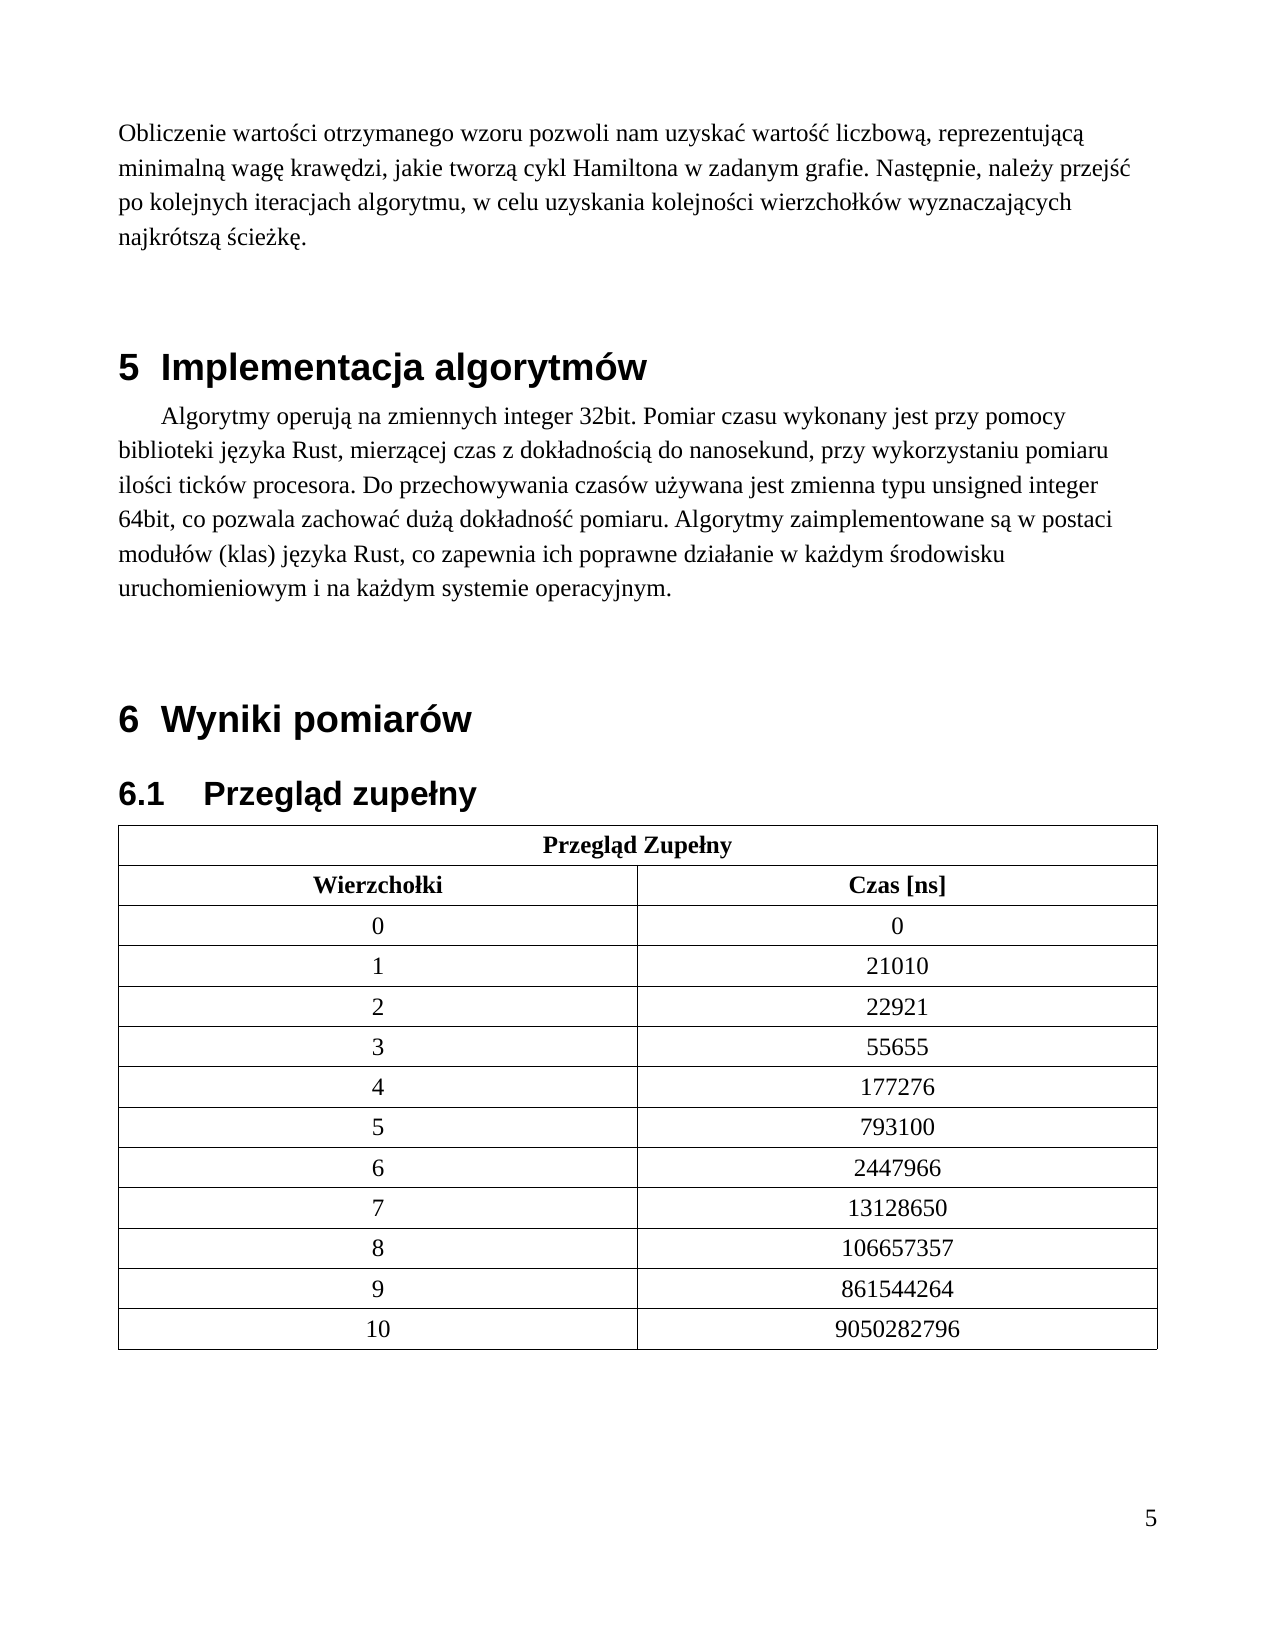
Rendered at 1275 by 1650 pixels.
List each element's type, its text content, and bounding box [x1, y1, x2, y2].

table_header Przegląd Zupełny [119, 826, 1157, 865]
table_cell 8 [119, 1229, 637, 1268]
table_cell 21010 [638, 946, 1157, 986]
table_cell 0 [119, 906, 637, 945]
subtitle Implementacja algorytmów [118, 345, 1157, 388]
table_cell 1 [119, 946, 637, 986]
table_cell 2 [119, 987, 637, 1026]
table_cell 9050282796 [638, 1309, 1157, 1348]
table_cell 4 [119, 1067, 637, 1107]
table_cell 6 [119, 1148, 637, 1187]
table_cell 55655 [638, 1027, 1157, 1066]
text Obliczenie wartości otrzymanego wzoru pozwoli nam uzyskać wartość liczbową, reprezentującą minimalną wagę krawędzi, jakie tworzą cykl Hamiltona w zadanym grafie. Następnie, należy przejść po kolejnych iteracjach algorytmu, w celu uzyskania kolejności wierzchołków wyznaczających najkrótszą ścieżkę. [118, 118, 1157, 250]
table_cell 2447966 [638, 1148, 1157, 1187]
table_cell 5 [119, 1108, 637, 1147]
table_cell 3 [119, 1027, 637, 1066]
table_cell 177276 [638, 1067, 1157, 1107]
subtitle Przegląd zupełny [118, 773, 1157, 812]
table_cell 10 [119, 1309, 637, 1348]
text Algorytmy operują na zmiennych integer 32bit. Pomiar czasu wykonany jest przy pomocy biblioteki języka Rust, mierzącej czas z dokładnością do nanosekund, przy wykorzystaniu pomiaru ilości ticków procesora. Do przechowywania czasów używana jest zmienna typu unsigned integer 64bit, co pozwala zachować dużą dokładność pomiaru. Algorytmy zaimplementowane są w postaci modułów (klas) języka Rust, co zapewnia ich poprawne działanie w każdym środowisku uruchomieniowym i na każdym systemie operacyjnym. [118, 401, 1157, 602]
table_cell 793100 [638, 1108, 1157, 1147]
subtitle Wyniki pomiarów [118, 696, 1157, 740]
table_cell 13128650 [638, 1188, 1157, 1228]
table_cell 7 [119, 1188, 637, 1228]
table_cell 106657357 [638, 1229, 1157, 1268]
table_cell 22921 [638, 987, 1157, 1026]
table_cell Wierzchołki [119, 866, 637, 905]
table_cell 0 [638, 906, 1157, 945]
table_cell Czas [ns] [638, 866, 1157, 905]
table_cell 9 [119, 1269, 637, 1308]
table_cell 861544264 [638, 1269, 1157, 1308]
